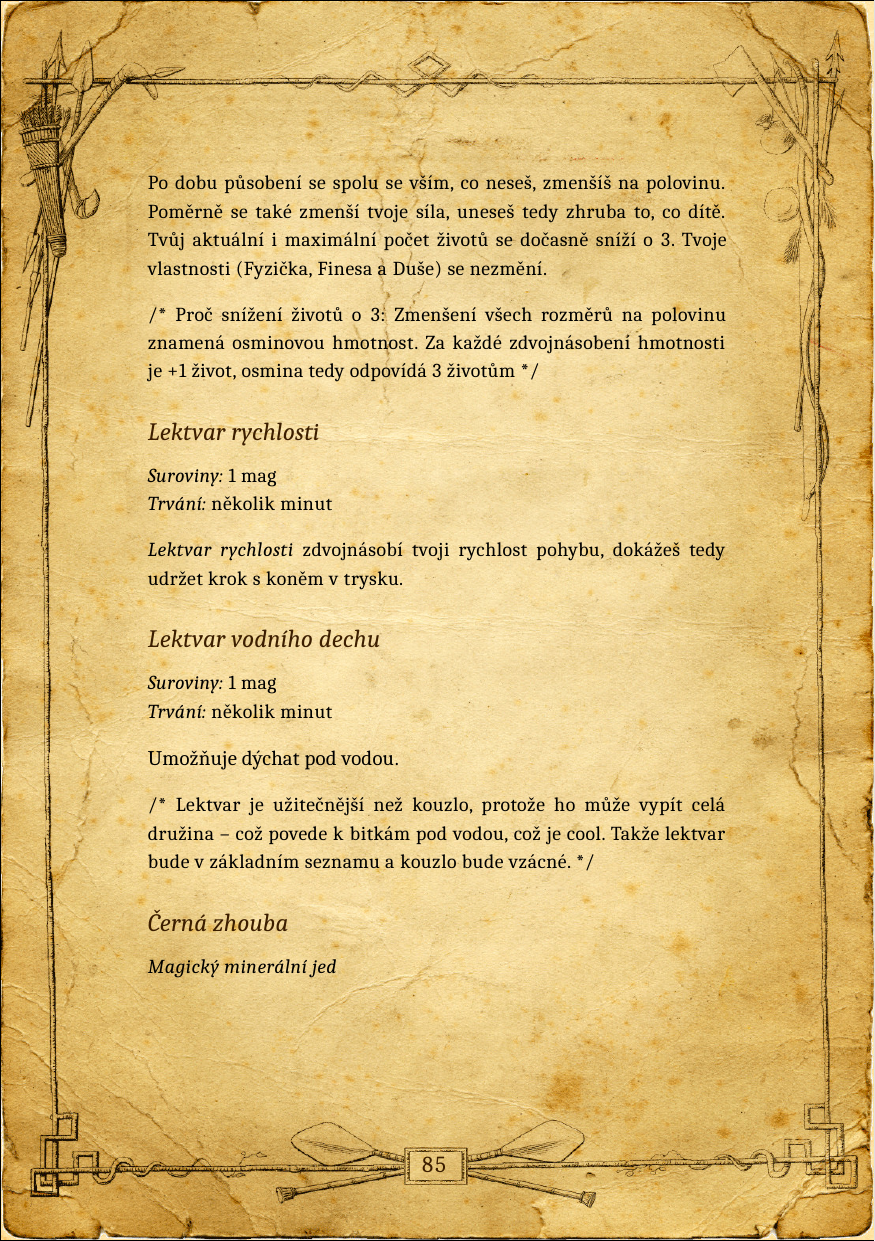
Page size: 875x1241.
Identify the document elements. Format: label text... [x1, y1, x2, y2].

subtitle Lektvar vodního dechu [148, 625, 726, 654]
text Magický minerální jed [148, 955, 726, 978]
text Po dobu působení se spolu se vším, co neseš, zmenšíš na polovinu. Poměrně se také zmenší tvoje síla, uneseš tedy zhruba to, co dítě. Tvůj aktuální i⁠ maximální počet životů se dočasně sníží o⁠ 3. Tvoje vlastnosti (Fyzička, Finesa a⁠ Duše) se nezmění. [148, 172, 726, 280]
text Suroviny: 1 mag Trvání: několik minut [148, 672, 726, 723]
text /* Proč snížení životů o⁠ 3: Zmenšení všech rozměrů na polovinu znamená osminovou hmotnost. Za každé zdvojnásobení hmotnosti je +1 život, osmina tedy odpovídá 3 životům */ [148, 303, 726, 383]
subtitle Lektvar rychlosti [148, 418, 726, 447]
text Lektvar rychlosti zdvojnásobí tvoji rychlost pohybu, dokážeš tedy udržet krok s⁠ koněm v⁠ trysku. [148, 539, 726, 590]
text Umožňuje dýchat pod vodou. [148, 746, 726, 770]
picture [1, 1, 874, 1240]
text /* Lektvar je užitečnější než kouzlo, protože ho může vypít celá družina – což povede k⁠ bitkám pod vodou, což je cool. Takže lektvar bude v⁠ základním seznamu a⁠ kouzlo bude vzácné. */ [148, 794, 726, 874]
subtitle Černá zhouba [148, 909, 726, 938]
text Suroviny: 1 mag Trvání: několik minut [148, 464, 726, 516]
